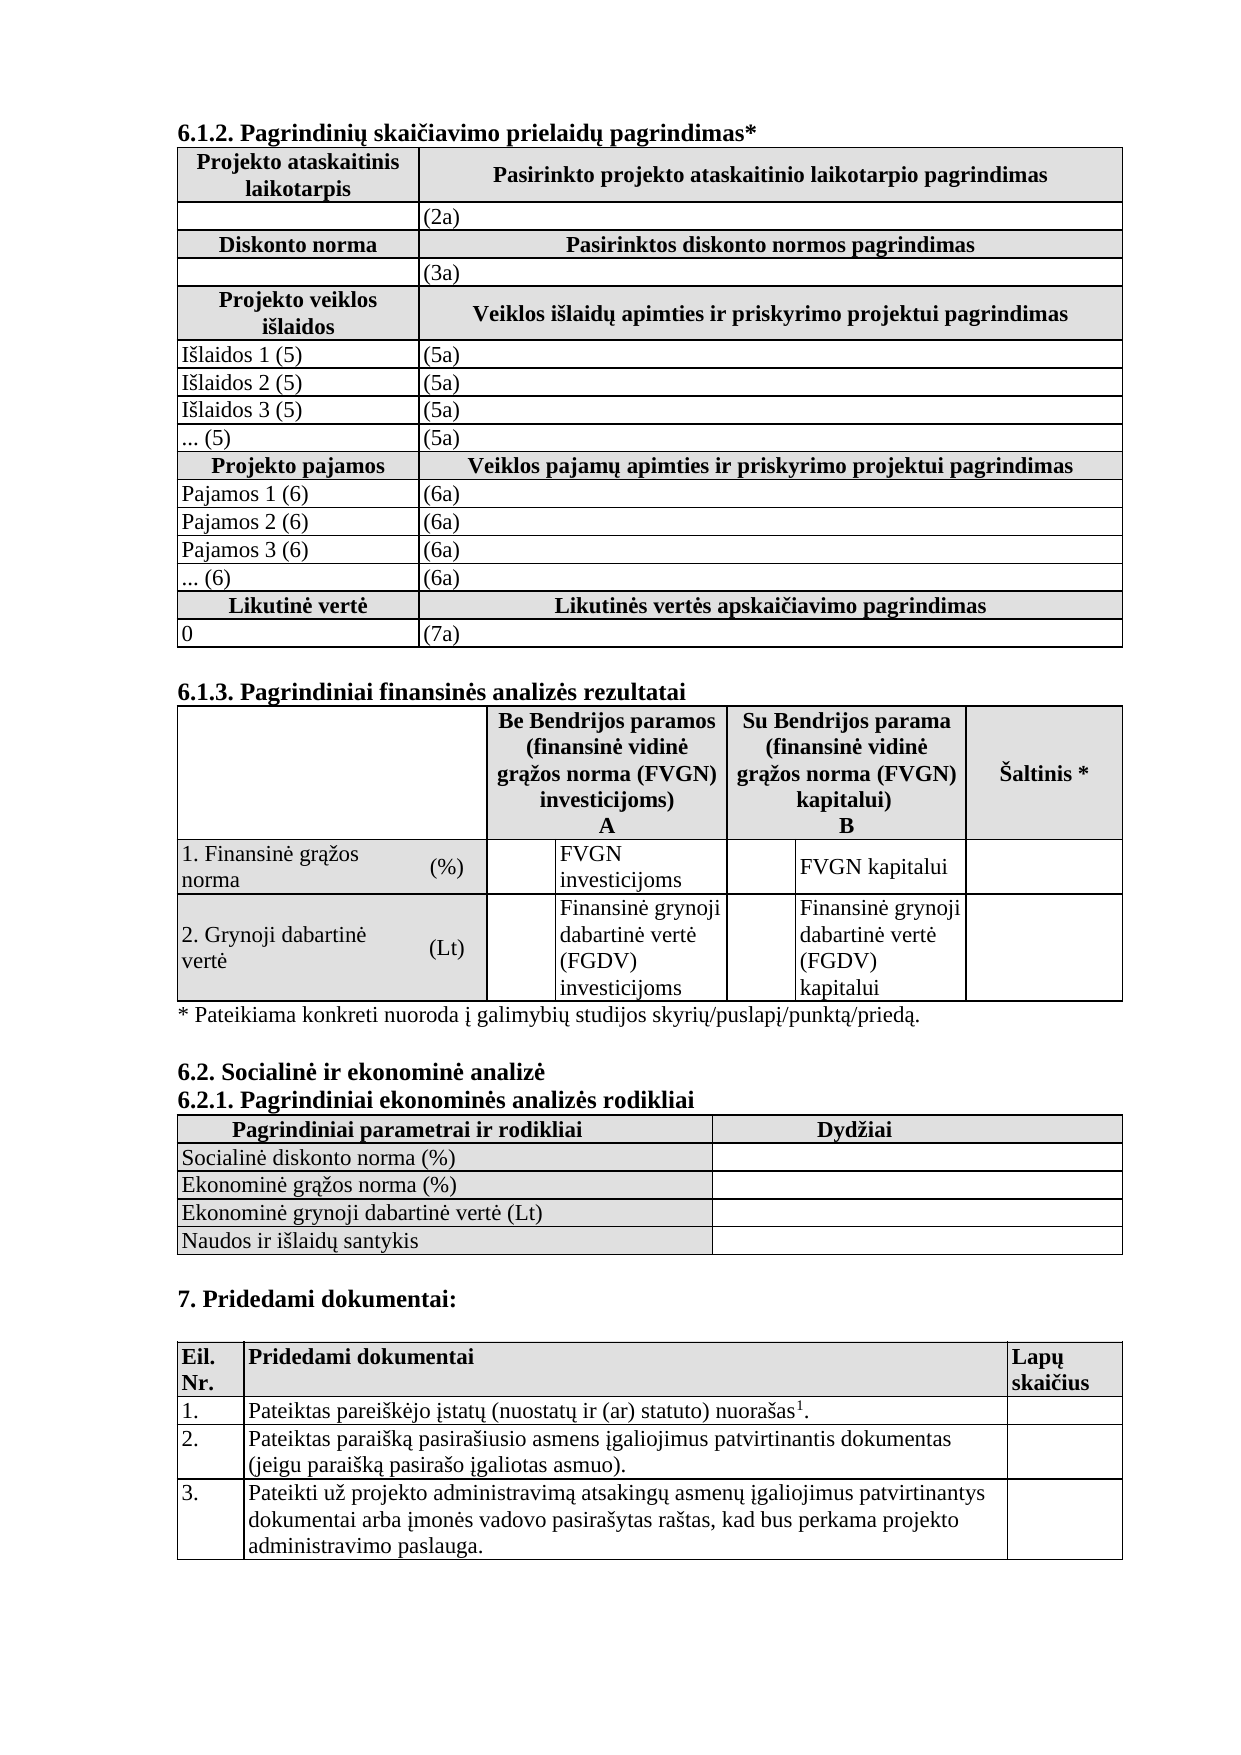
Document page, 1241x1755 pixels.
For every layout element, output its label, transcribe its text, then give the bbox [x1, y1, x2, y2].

table_header Šaltinis * [967, 707, 1122, 839]
table_cell Pateiktas paraišką pasirašiusio asmens įgaliojimus patvirtinantis dokumentas (jeigu paraišką pasirašo įgaliotas asmuo). [245, 1425, 1007, 1478]
table_cell (5a) [420, 341, 1122, 367]
table_cell Diskonto norma [178, 231, 418, 257]
text * Pateikiama konkreti nuoroda į galimybių studijos skyrių/puslapį/punktą/priedą. [177, 1002, 1122, 1028]
table_cell Likutinė vertė [178, 592, 418, 618]
table_cell Ekonominė grąžos norma (%) [178, 1172, 712, 1198]
table_cell FVGN kapitalui [796, 840, 965, 893]
table_header Lapų skaičius [1008, 1343, 1122, 1396]
table_cell Finansinė grynoji dabartinė vertė (FGDV) investicijoms [556, 895, 726, 1000]
table_cell Finansinė grynoji dabartinė vertė (FGDV) kapitalui [796, 895, 965, 1000]
table_cell Pateiktas pareiškėjo įstatų (nuostatų ir (ar) statuto) nuorašas1. [245, 1397, 1007, 1424]
table_cell [713, 1172, 1122, 1198]
table_cell (7a) [420, 620, 1122, 646]
table_cell 1. [178, 1397, 243, 1424]
table_cell Pajamos 2 (6) [178, 508, 418, 534]
table_cell Pajamos 1 (6) [178, 480, 418, 507]
table_header Projekto ataskaitinis laikotarpis [178, 148, 418, 201]
text 6.1.3. Pagrindiniai finansinės analizės rezultatai [177, 677, 1122, 705]
table_header Be Bendrijos paramos (finansinė vidinė grąžos norma (FVGN) investicijoms) A [488, 707, 726, 839]
table_cell Socialinė diskonto norma (%) [178, 1144, 712, 1170]
table_cell 1. Finansinė grąžos norma [178, 840, 406, 893]
table_cell Ekonominė grynoji dabartinė vertė (Lt) [178, 1200, 712, 1226]
table_cell [178, 203, 418, 229]
table_cell [728, 840, 795, 893]
table_cell [713, 1227, 1122, 1254]
table_header Pagrindiniai parametrai ir rodikliai [178, 1116, 712, 1142]
table_cell (6a) [420, 508, 1122, 534]
table_cell 0 [178, 620, 418, 646]
table_cell [488, 895, 555, 1000]
table_cell [713, 1144, 1122, 1170]
table_cell ... (5) [178, 425, 418, 451]
table_cell [713, 1200, 1122, 1226]
table_cell (6a) [420, 536, 1122, 562]
table_cell (6a) [420, 564, 1122, 590]
table_cell [1008, 1425, 1122, 1478]
table_cell Pateikti už projekto administravimą atsakingų asmenų įgaliojimus patvirtinantys dokumentai arba įmonės vadovo pasirašytas raštas, kad bus perkama projekto administravimo paslauga. [245, 1480, 1007, 1558]
table_cell Išlaidos 2 (5) [178, 369, 418, 395]
table_header Dydžiai [713, 1116, 1122, 1142]
table_cell [967, 840, 1122, 893]
table_cell [1008, 1397, 1122, 1424]
table_cell (%) [406, 840, 486, 893]
table_cell (2a) [420, 203, 1122, 229]
table_cell Projekto pajamos [178, 452, 418, 479]
table_header [178, 707, 486, 839]
table_header Pasirinkto projekto ataskaitinio laikotarpio pagrindimas [420, 148, 1122, 201]
text 6.1.2. Pagrindinių skaičiavimo prielaidų pagrindimas* [177, 118, 1122, 147]
table_cell 3. [178, 1480, 243, 1558]
table_cell Išlaidos 3 (5) [178, 397, 418, 423]
text 6.2. Socialinė ir ekonominė analizė [177, 1057, 1122, 1085]
table_header Eil. Nr. [178, 1343, 243, 1396]
table_cell Veiklos išlaidų apimties ir priskyrimo projektui pagrindimas [420, 287, 1122, 339]
table_cell Projekto veiklos išlaidos [178, 287, 418, 339]
table_cell Likutinės vertės apskaičiavimo pagrindimas [420, 592, 1122, 618]
table_cell Pajamos 3 (6) [178, 536, 418, 562]
table_cell (3a) [420, 259, 1122, 285]
table_cell [178, 259, 418, 285]
table_cell Pasirinktos diskonto normos pagrindimas [420, 231, 1122, 257]
table_cell Veiklos pajamų apimties ir priskyrimo projektui pagrindimas [420, 452, 1122, 479]
table_cell 2. Grynoji dabartinė vertė [178, 895, 406, 1000]
table_cell ... (6) [178, 564, 418, 590]
text 6.2.1. Pagrindiniai ekonominės analizės rodikliai [177, 1085, 1122, 1114]
table_cell [728, 895, 795, 1000]
table_header Pridedami dokumentai [245, 1343, 1007, 1396]
table_cell Naudos ir išlaidų santykis [178, 1227, 712, 1254]
table_cell (Lt) [406, 895, 486, 1000]
table_cell Išlaidos 1 (5) [178, 341, 418, 367]
table_cell (6a) [420, 480, 1122, 507]
table_cell [1008, 1480, 1122, 1558]
table_cell (5a) [420, 397, 1122, 423]
table_cell (5a) [420, 425, 1122, 451]
table_cell (5a) [420, 369, 1122, 395]
table_cell FVGN investicijoms [556, 840, 726, 893]
text 7. Pridedami dokumentai: [177, 1284, 1122, 1313]
table_cell 2. [178, 1425, 243, 1478]
table_cell [967, 895, 1122, 1000]
table_header Su Bendrijos parama (finansinė vidinė grąžos norma (FVGN) kapitalui) B [728, 707, 965, 839]
table_cell [488, 840, 555, 893]
